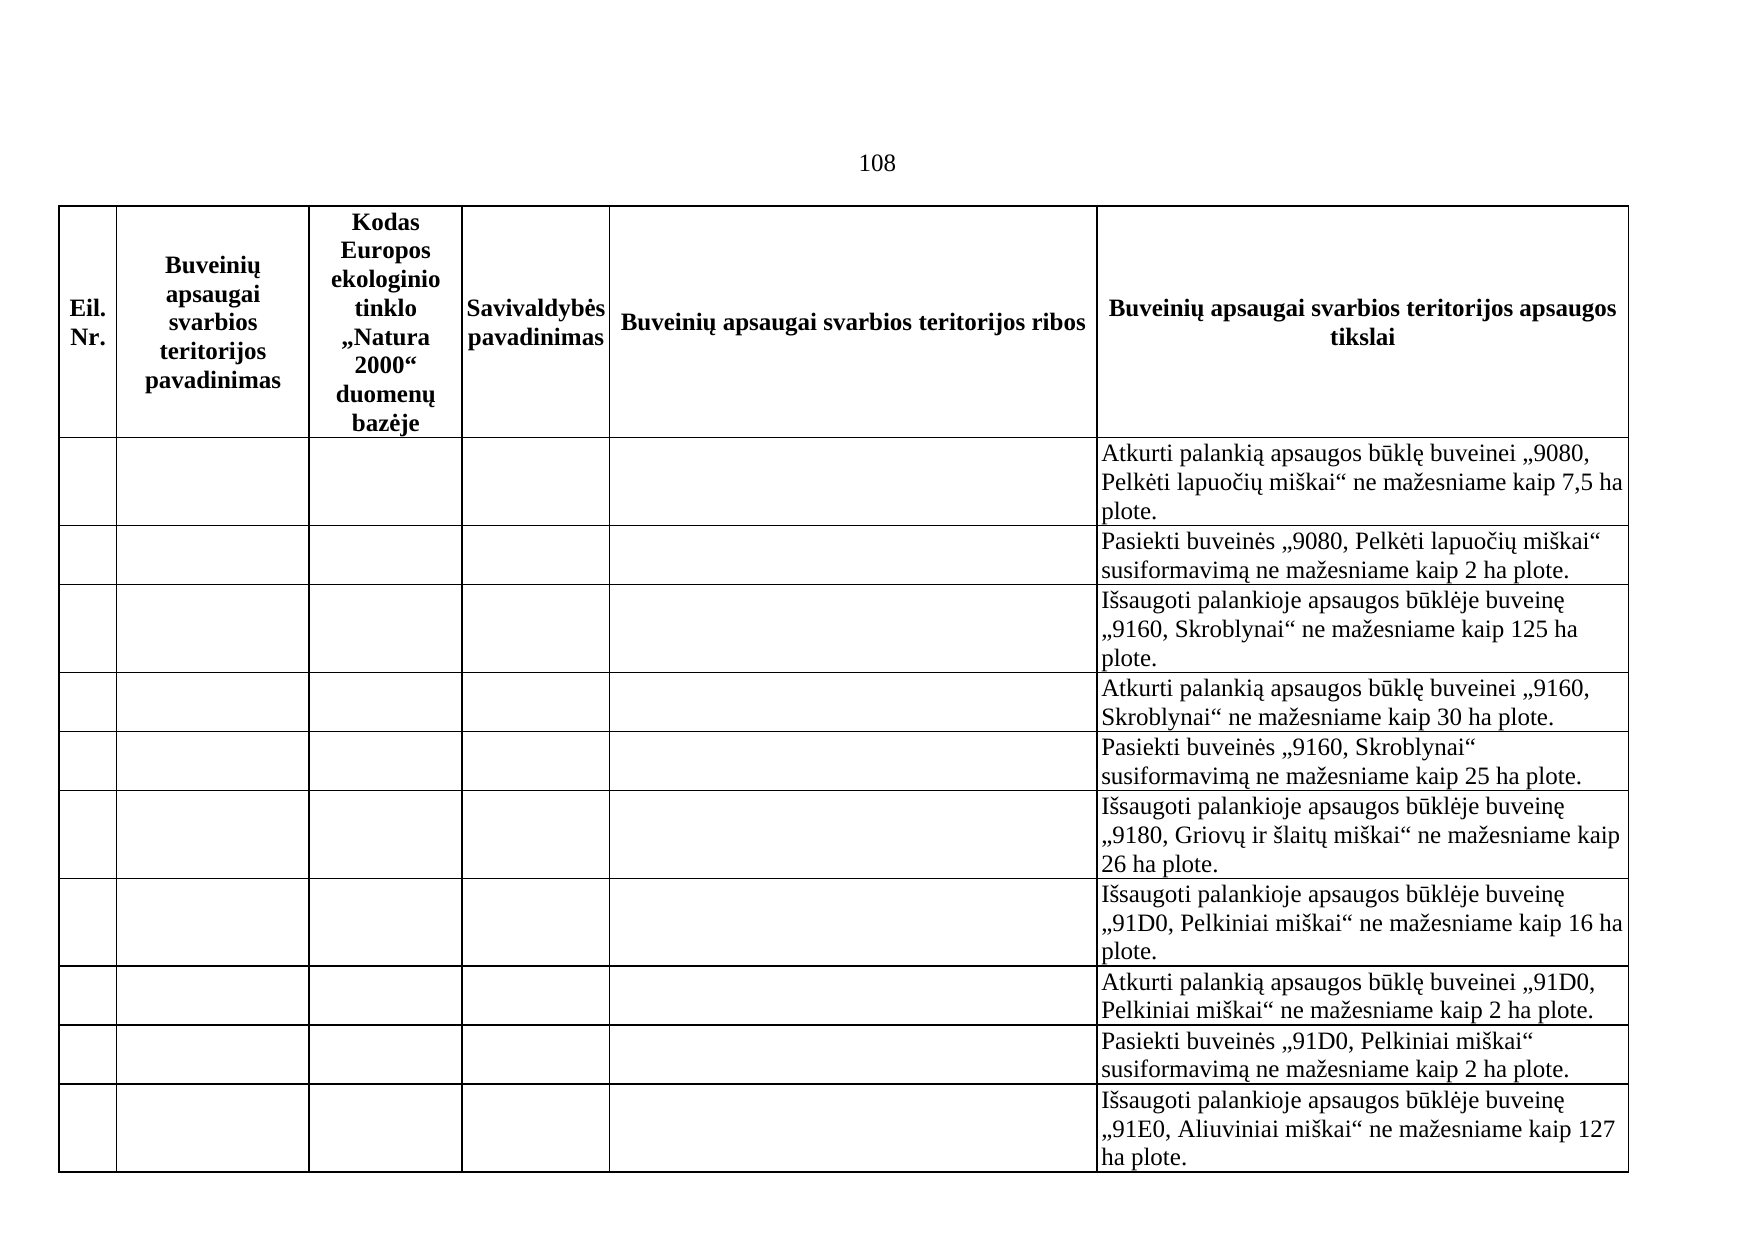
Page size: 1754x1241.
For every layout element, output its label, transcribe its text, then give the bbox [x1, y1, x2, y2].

table_cell [310, 732, 461, 789]
table_cell [60, 879, 116, 965]
table_cell [310, 526, 461, 584]
table_cell [310, 585, 461, 671]
table_cell [60, 526, 116, 584]
table_cell [610, 585, 1096, 671]
table_cell [117, 526, 308, 584]
table_cell [60, 438, 116, 524]
table_cell [463, 526, 609, 584]
table_cell [463, 585, 609, 671]
table_cell [463, 1026, 609, 1083]
table_cell Atkurti palankią apsaugos būklę buveinei „9160, Skroblynai“ ne mažesniame kaip 30 ha plote. [1098, 673, 1628, 731]
table_cell Išsaugoti palankioje apsaugos būklėje buveinę „91E0, Aliuviniai miškai“ ne mažesniame kaip 127 ha plote. [1098, 1085, 1628, 1171]
table_cell [463, 791, 609, 877]
table_cell [610, 967, 1096, 1024]
table_cell [117, 438, 308, 524]
table_cell [610, 673, 1096, 731]
table_cell [60, 732, 116, 789]
table_cell [610, 438, 1096, 524]
table_header Buveinių apsaugai svarbios teritorijos ribos [610, 207, 1096, 437]
table_cell [310, 438, 461, 524]
table_cell [310, 1085, 461, 1171]
table_cell Pasiekti buveinės „9160, Skroblynai“ susiformavimą ne mažesniame kaip 25 ha plote. [1098, 732, 1628, 789]
table_cell [117, 673, 308, 731]
table_cell Atkurti palankią apsaugos būklę buveinei „91D0, Pelkiniai miškai“ ne mažesniame kaip 2 ha plote. [1098, 967, 1628, 1024]
table_cell [310, 791, 461, 877]
table_cell [117, 732, 308, 789]
table_header Buveinių apsaugai svarbios teritorijos pavadinimas [117, 207, 308, 437]
table_cell [310, 1026, 461, 1083]
table_cell [117, 1026, 308, 1083]
table_header Kodas Europos ekologinio tinklo „Natura 2000“ duomenų bazėje [310, 207, 461, 437]
table_cell [117, 879, 308, 965]
table_cell [60, 1026, 116, 1083]
table_cell [60, 967, 116, 1024]
table_cell [60, 791, 116, 877]
table_header Savivaldybės pavadinimas [463, 207, 609, 437]
table_header Buveinių apsaugai svarbios teritorijos apsaugos tikslai [1098, 207, 1628, 437]
table_cell [310, 967, 461, 1024]
table_cell [463, 879, 609, 965]
table_cell [610, 1026, 1096, 1083]
table_cell Pasiekti buveinės „9080, Pelkėti lapuočių miškai“ susiformavimą ne mažesniame kaip 2 ha plote. [1098, 526, 1628, 584]
table_cell [60, 673, 116, 731]
table_cell Išsaugoti palankioje apsaugos būklėje buveinę „9180, Griovų ir šlaitų miškai“ ne mažesniame kaip 26 ha plote. [1098, 791, 1628, 877]
table_cell [117, 791, 308, 877]
table_cell [117, 967, 308, 1024]
table_cell [310, 673, 461, 731]
table_cell [310, 879, 461, 965]
table_cell [60, 1085, 116, 1171]
table_cell [463, 732, 609, 789]
table_cell [463, 673, 609, 731]
table_cell Išsaugoti palankioje apsaugos būklėje buveinę „9160, Skroblynai“ ne mažesniame kaip 125 ha plote. [1098, 585, 1628, 671]
table_cell [463, 967, 609, 1024]
table_cell [610, 879, 1096, 965]
table_cell [610, 791, 1096, 877]
table_cell [60, 585, 116, 671]
table_cell [463, 438, 609, 524]
table_cell Išsaugoti palankioje apsaugos būklėje buveinę „91D0, Pelkiniai miškai“ ne mažesniame kaip 16 ha plote. [1098, 879, 1628, 965]
table_cell Atkurti palankią apsaugos būklę buveinei „9080, Pelkėti lapuočių miškai“ ne mažesniame kaip 7,5 ha plote. [1098, 438, 1628, 524]
table_cell Pasiekti buveinės „91D0, Pelkiniai miškai“ susiformavimą ne mažesniame kaip 2 ha plote. [1098, 1026, 1628, 1083]
table_cell [610, 526, 1096, 584]
table_header Eil. Nr. [60, 207, 116, 437]
table_cell [117, 585, 308, 671]
table_cell [463, 1085, 609, 1171]
table_cell [610, 732, 1096, 789]
table_cell [117, 1085, 308, 1171]
table_cell [610, 1085, 1096, 1171]
